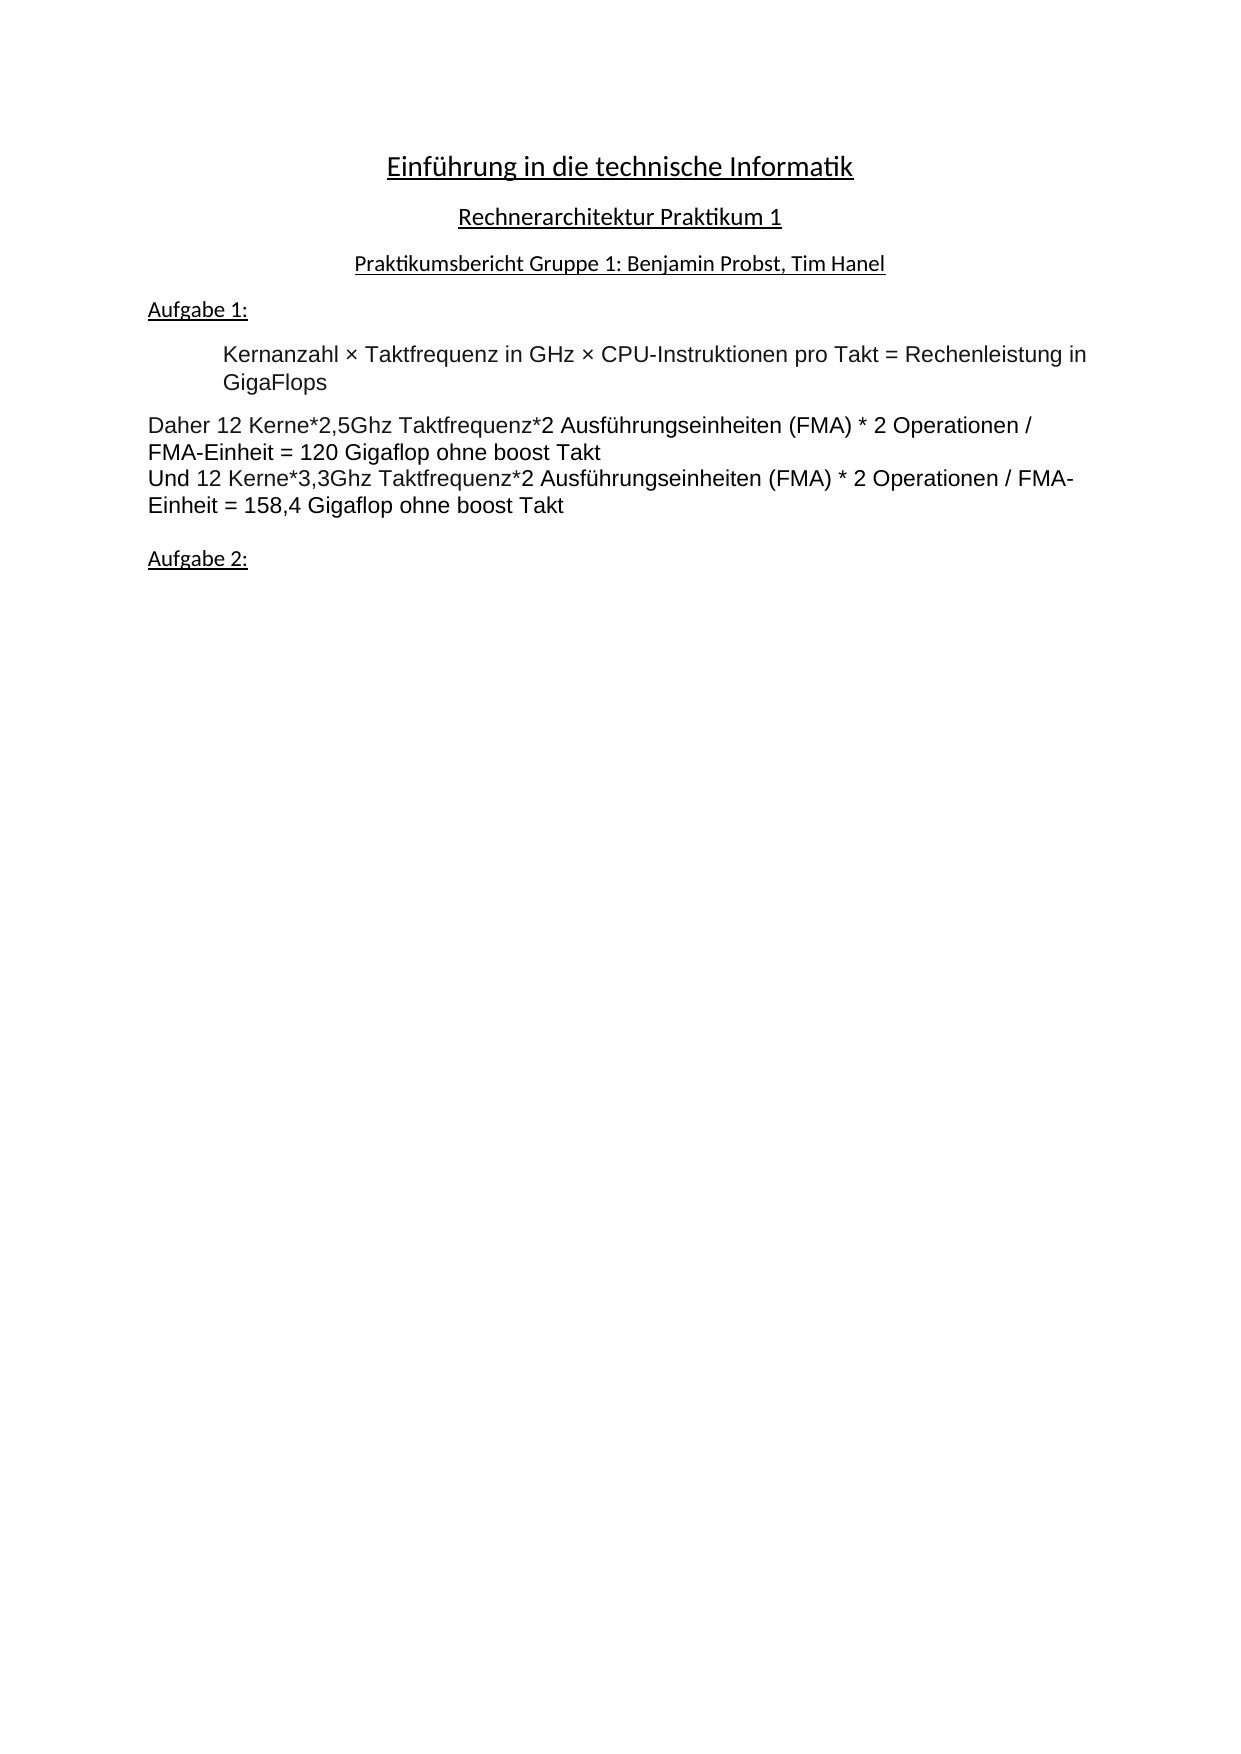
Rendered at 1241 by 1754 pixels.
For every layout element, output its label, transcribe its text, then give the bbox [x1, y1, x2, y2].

text Daher 12 Kerne*2,5Ghz Taktfrequenz*2 Ausführungseinheiten (FMA) * 2 Operationen / FMA-Einheit = 120 Gigaflop ohne boost Takt [148, 412, 1093, 465]
text Einführung in die technische Informatik [148, 148, 1093, 183]
text Und 12 Kerne*3,3Ghz Taktfrequenz*2 Ausführungseinheiten (FMA) * 2 Operationen / FMA-Einheit = 158,4 Gigaflop ohne boost Takt [148, 465, 1093, 518]
text Kernanzahl × Taktfrequenz in GHz × CPU-Instruktionen pro Takt = Rechenleistung in GigaFlops [223, 341, 1093, 395]
text Praktikumsbericht Gruppe 1: Benjamin Probst, Tim Hanel [148, 249, 1093, 278]
text Aufgabe 1: [148, 295, 1093, 323]
text Aufgabe 2: [148, 544, 1093, 572]
text Rechnerarchitektur Praktikum 1 [148, 201, 1093, 232]
